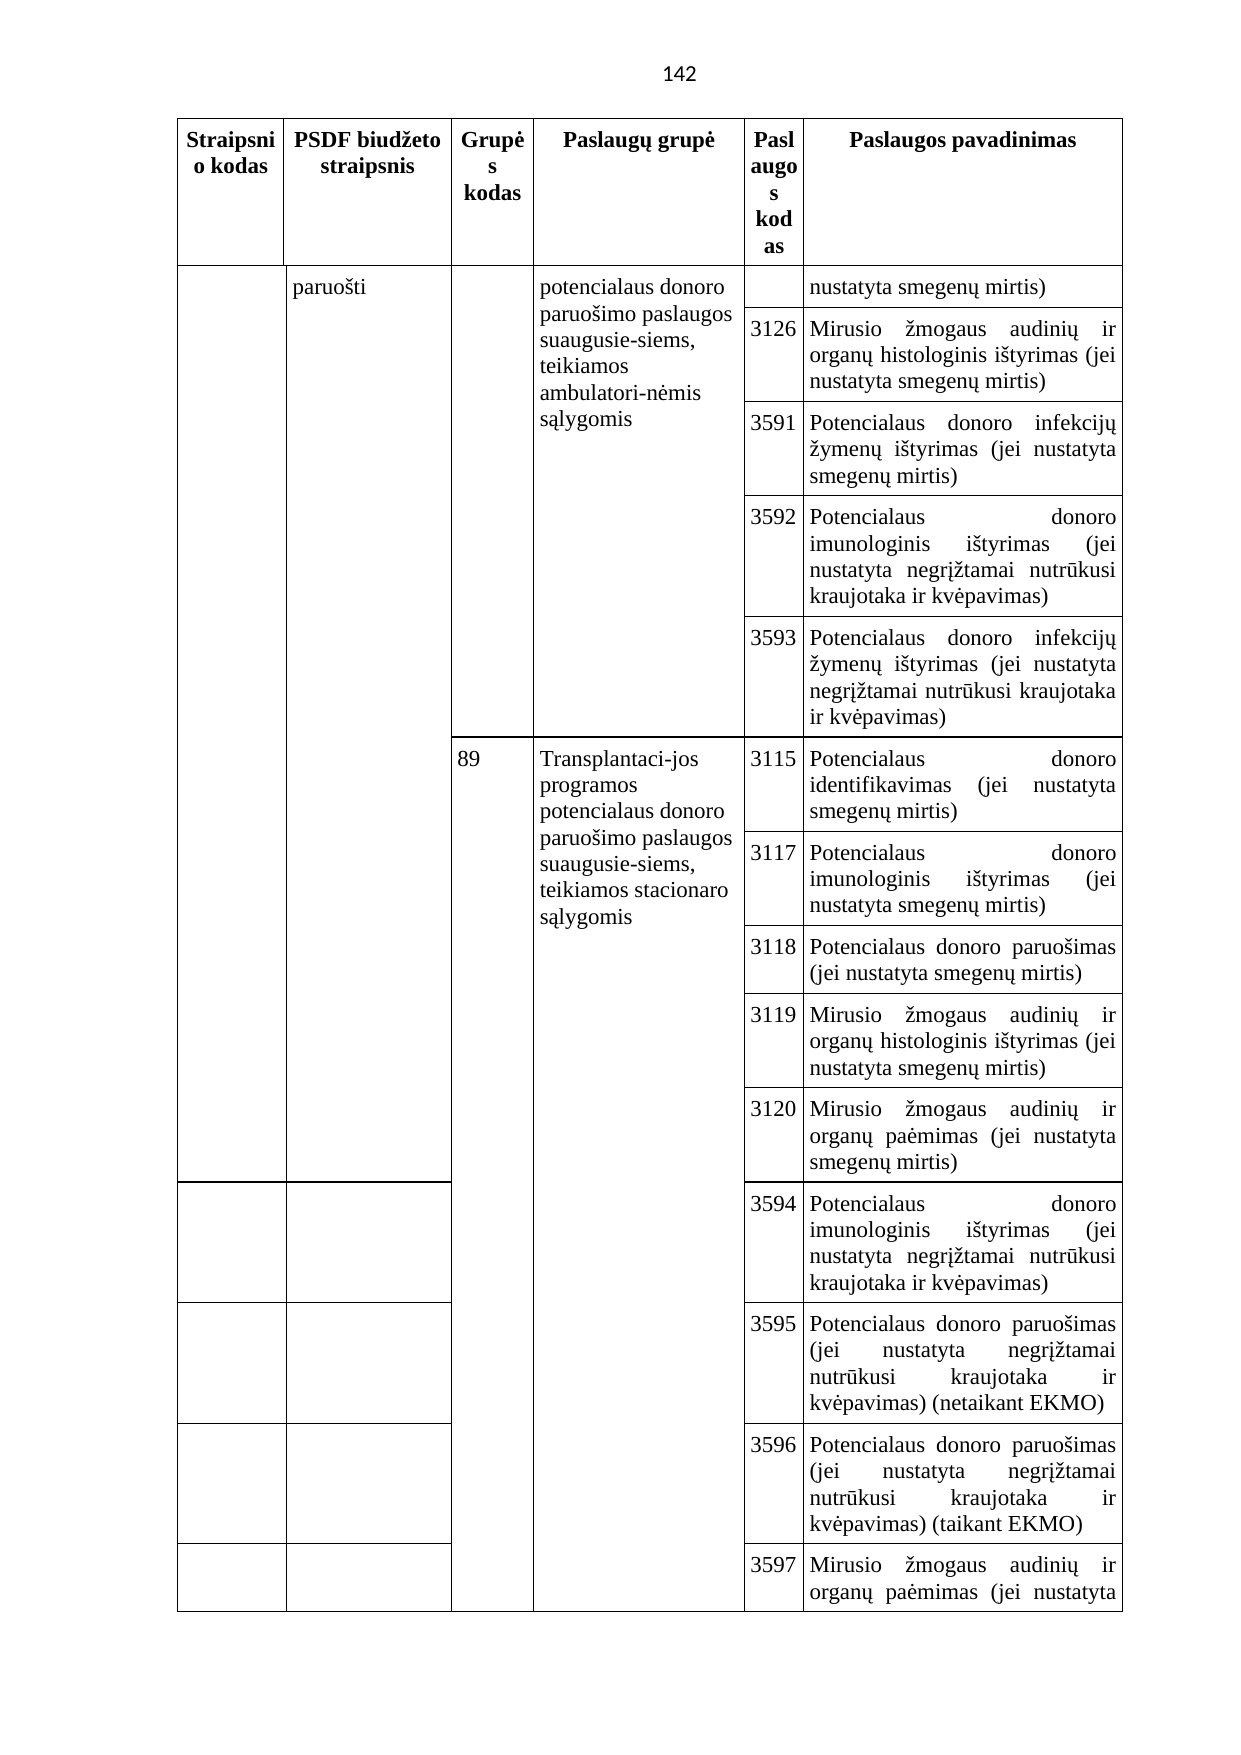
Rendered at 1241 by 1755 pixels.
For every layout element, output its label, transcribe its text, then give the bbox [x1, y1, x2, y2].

table_cell Potencialaus donoro imunologinis ištyrimas (jei nustatyta smegenų mirtis) [804, 832, 1122, 925]
table_cell 3119 [745, 994, 803, 1087]
table_cell [287, 1424, 451, 1543]
table_cell 3115 [745, 738, 803, 831]
table_cell Potencialaus donoro paruošimas (jei nustatyta smegenų mirtis) [804, 926, 1122, 993]
table_header Paslaugų grupė [534, 119, 744, 265]
table_cell Mirusio žmogaus audinių ir organų paėmimas (jei nustatyta smegenų mirtis) [804, 1088, 1122, 1181]
table_cell 3593 [745, 617, 803, 736]
table_cell [287, 1303, 451, 1423]
table_cell [178, 1424, 286, 1543]
table_cell 3120 [745, 1088, 803, 1181]
table_header Paslaugos pavadinimas [804, 119, 1122, 265]
table_cell Mirusio žmogaus audinių ir organų histologinis ištyrimas (jei nustatyta smegenų mirtis) [804, 308, 1122, 401]
table_cell 3595 [745, 1303, 803, 1423]
table_cell potencialaus donoro paruošimo paslaugos suaugusie-siems, teikiamos ambulatori-nėmis sąlygomis [534, 266, 744, 736]
table_cell Potencialaus donoro imunologinis ištyrimas (jei nustatyta negrįžtamai nutrūkusi kraujotaka ir kvėpavimas) [804, 1183, 1122, 1302]
table_cell 3591 [745, 402, 803, 495]
table_cell [178, 1183, 286, 1302]
table_cell Potencialaus donoro infekcijų žymenų ištyrimas (jei nustatyta smegenų mirtis) [804, 402, 1122, 495]
table_cell [287, 1544, 451, 1611]
table_cell Potencialaus donoro paruošimas (jei nustatyta negrįžtamai nutrūkusi kraujotaka ir kvėpavimas) (taikant EKMO) [804, 1424, 1122, 1543]
table_header Grupės kodas [452, 119, 533, 265]
table_cell Transplantaci-jos programos potencialaus donoro paruošimo paslaugos suaugusie-siems, teikiamos stacionaro sąlygomis [534, 738, 744, 1611]
table_cell 3126 [745, 308, 803, 401]
table_cell nustatyta smegenų mirtis) [804, 266, 1122, 307]
table_cell Potencialaus donoro identifikavimas (jei nustatyta smegenų mirtis) [804, 738, 1122, 831]
table_cell Potencialaus donoro infekcijų žymenų ištyrimas (jei nustatyta negrįžtamai nutrūkusi kraujotaka ir kvėpavimas) [804, 617, 1122, 736]
table_cell paruošti [287, 266, 451, 1181]
table_cell [178, 266, 286, 1181]
table_header PSDF biudžeto straipsnis [284, 119, 451, 265]
table_cell 89 [452, 738, 533, 1611]
table_cell 3118 [745, 926, 803, 993]
table_cell [745, 266, 803, 307]
table_cell 3592 [745, 496, 803, 616]
table_cell [287, 1183, 451, 1302]
table_cell 3117 [745, 832, 803, 925]
table_cell [452, 266, 533, 736]
table_header Straipsnio kodas [178, 119, 283, 265]
table_cell [178, 1544, 286, 1611]
table_cell Potencialaus donoro paruošimas (jei nustatyta negrįžtamai nutrūkusi kraujotaka ir kvėpavimas) (netaikant EKMO) [804, 1303, 1122, 1423]
table_cell 3594 [745, 1183, 803, 1302]
table_header Paslaugos kodas [745, 119, 803, 265]
table_cell 3597 [745, 1544, 803, 1611]
table_cell 3596 [745, 1424, 803, 1543]
table_cell Potencialaus donoro imunologinis ištyrimas (jei nustatyta negrįžtamai nutrūkusi kraujotaka ir kvėpavimas) [804, 496, 1122, 616]
table_cell Mirusio žmogaus audinių ir organų paėmimas (jei nustatyta [804, 1544, 1122, 1611]
table_cell [178, 1303, 286, 1423]
table_cell Mirusio žmogaus audinių ir organų histologinis ištyrimas (jei nustatyta smegenų mirtis) [804, 994, 1122, 1087]
